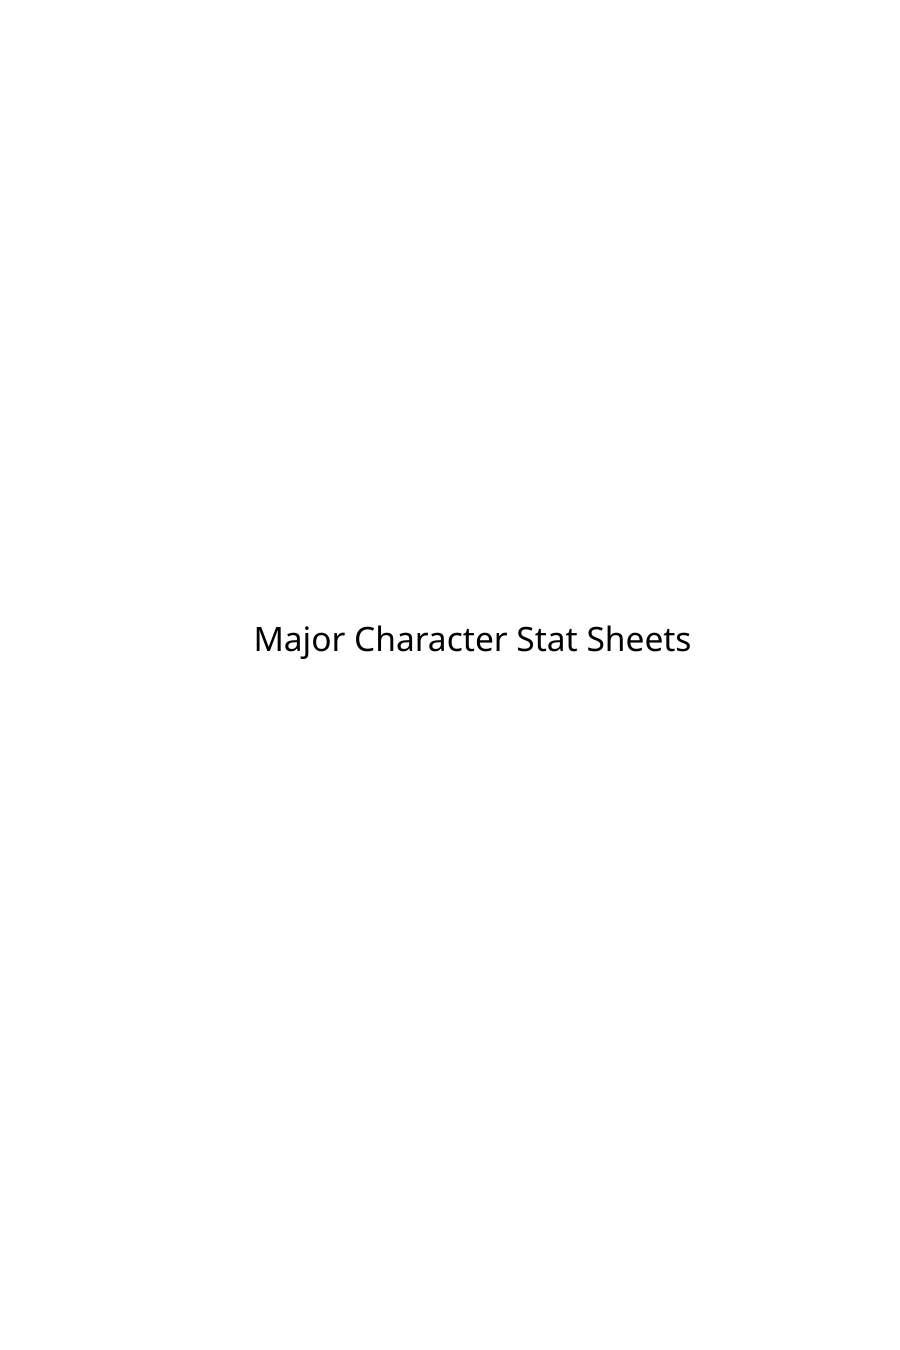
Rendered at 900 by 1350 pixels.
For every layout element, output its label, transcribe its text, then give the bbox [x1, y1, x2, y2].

subtitle Major Character Stat Sheets [120, 615, 825, 661]
